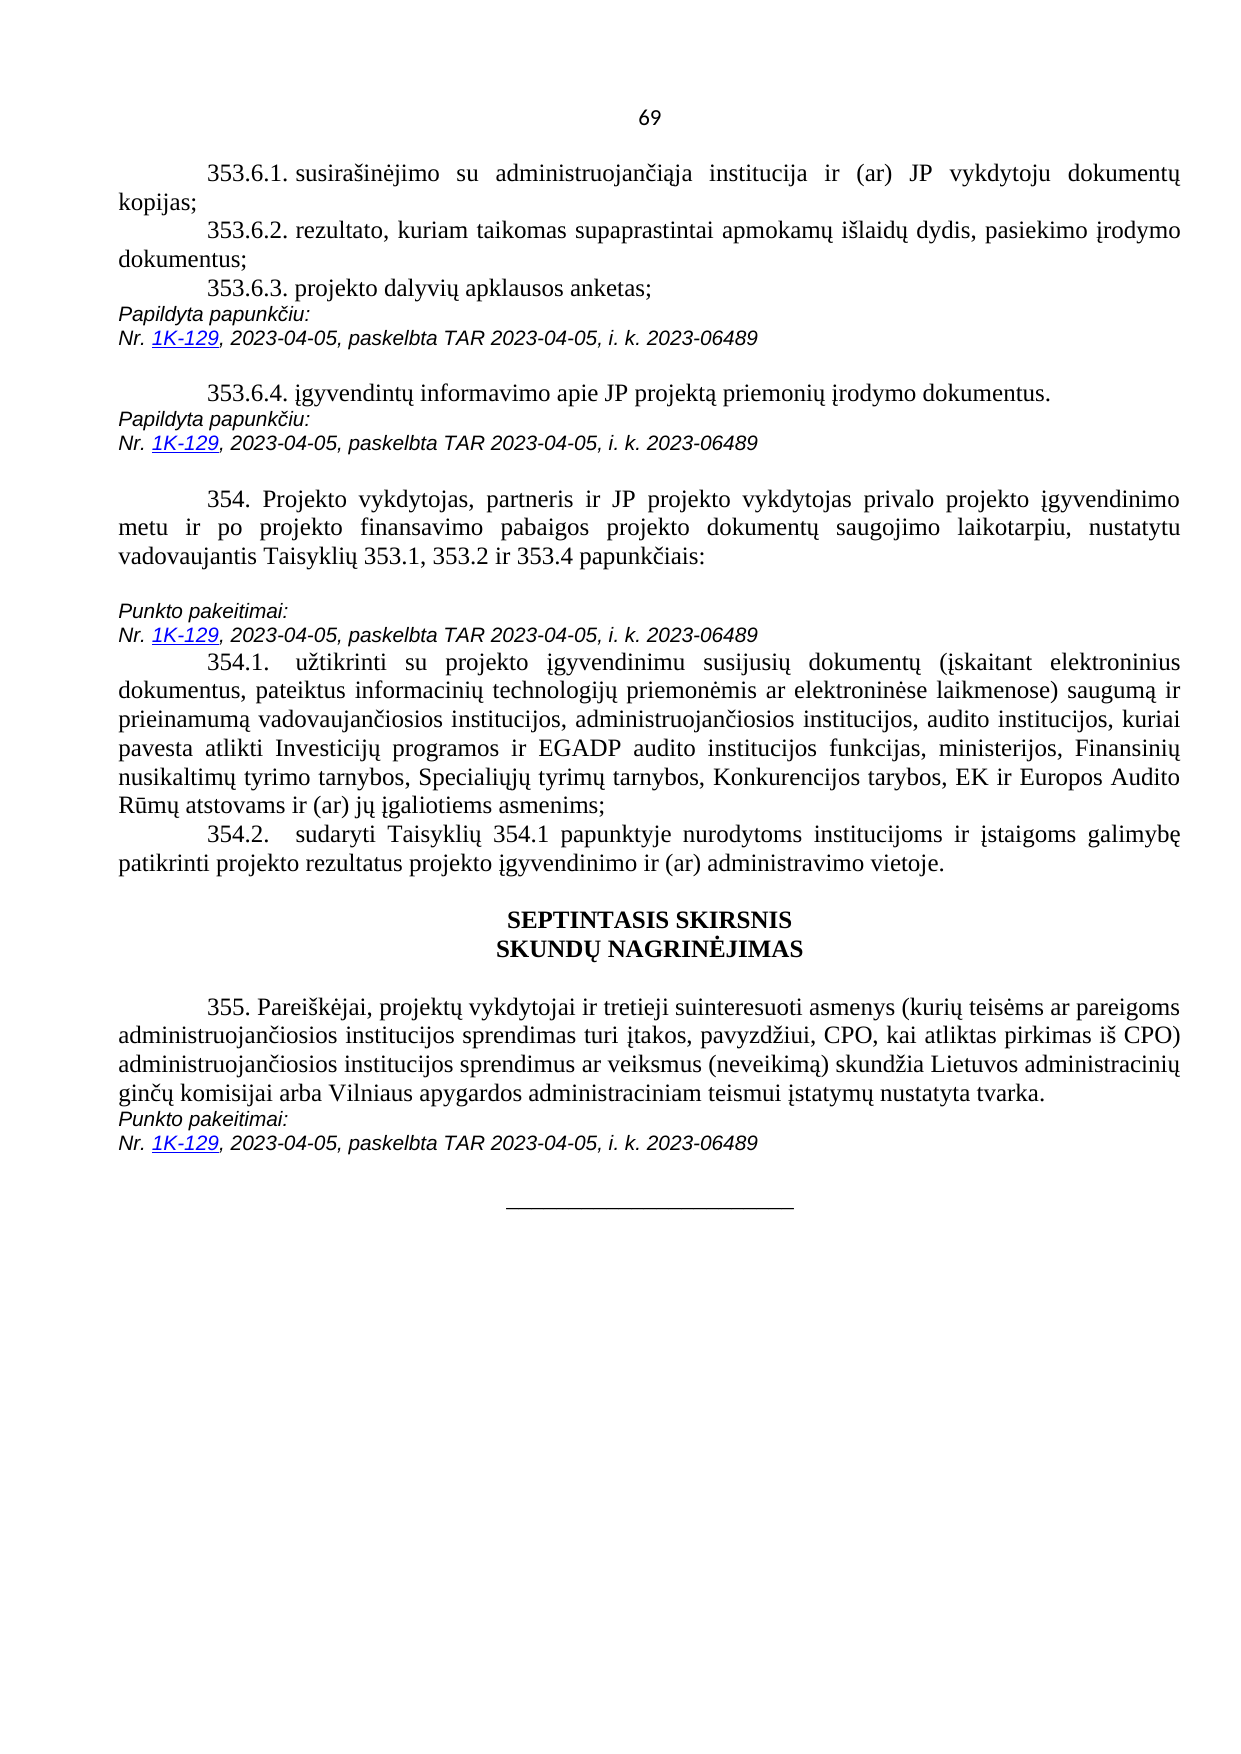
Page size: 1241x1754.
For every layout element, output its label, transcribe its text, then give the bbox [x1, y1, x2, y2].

text 354.2. sudaryti Taisyklių 354.1 papunktyje nurodytoms institucijoms ir įstaigoms galimybę patikrinti projekto rezultatus projekto įgyvendinimo ir (ar) administravimo vietoje. [118, 819, 1181, 877]
text Punkto pakeitimai: [118, 599, 1181, 623]
text Punkto pakeitimai: [118, 1107, 1181, 1131]
text 354.1. užtikrinti su projekto įgyvendinimu susijusių dokumentų (įskaitant elektroninius dokumentus, pateiktus informacinių technologijų priemonėmis ar elektroninėse laikmenose) saugumą ir prieinamumą vadovaujančiosios institucijos, administruojančiosios institucijos, audito institucijos, kuriai pavesta atlikti Investicijų programos ir EGADP audito institucijos funkcijas, ministerijos, Finansinių nusikaltimų tyrimo tarnybos, Specialiųjų tyrimų tarnybos, Konkurencijos tarybos, EK ir Europos Audito Rūmų atstovams ir (ar) jų įgaliotiems asmenims; [118, 647, 1181, 819]
text Papildyta papunkčiu: [118, 302, 1181, 326]
text 353.6.4. įgyvendintų informavimo apie JP projektą priemonių įrodymo dokumentus. [118, 378, 1181, 407]
subtitle SKUNDŲ NAGRINĖJIMAS [118, 934, 1181, 963]
text Nr. 1K-129, 2023-04-05, paskelbta TAR 2023-04-05, i. k. 2023-06489 [118, 1131, 1181, 1154]
text Nr. 1K-129, 2023-04-05, paskelbta TAR 2023-04-05, i. k. 2023-06489 [118, 326, 1181, 349]
subtitle SEPTINTASIS SKIRSNIS [118, 905, 1181, 934]
text 353.6.2. rezultato, kuriam taikomas supaprastintai apmokamų išlaidų dydis, pasiekimo įrodymo dokumentus; [118, 215, 1181, 273]
text 355. Pareiškėjai, projektų vykdytojai ir tretieji suinteresuoti asmenys (kurių teisėms ar pareigoms administruojančiosios institucijos sprendimas turi įtakos, pavyzdžiui, CPO, kai atliktas pirkimas iš CPO) administruojančiosios institucijos sprendimus ar veiksmus (neveikimą) skundžia Lietuvos administracinių ginčų komisijai arba Vilniaus apygardos administraciniam teismui įstatymų nustatyta tvarka. [118, 992, 1181, 1107]
text Nr. 1K-129, 2023-04-05, paskelbta TAR 2023-04-05, i. k. 2023-06489 [118, 431, 1181, 455]
text Nr. 1K-129, 2023-04-05, paskelbta TAR 2023-04-05, i. k. 2023-06489 [118, 623, 1181, 647]
text 354. Projekto vykdytojas, partneris ir JP projekto vykdytojas privalo projekto įgyvendinimo metu ir po projekto finansavimo pabaigos projekto dokumentų saugojimo laikotarpiu, nustatytu vadovaujantis Taisyklių 353.1, 353.2 ir 353.4 papunkčiais: [118, 484, 1181, 570]
text Papildyta papunkčiu: [118, 407, 1181, 431]
text 353.6.3. projekto dalyvių apklausos anketas; [207, 273, 1181, 302]
text 353.6.1. susirašinėjimo su administruojančiąja institucija ir (ar) JP vykdytoju dokumentų kopijas; [118, 158, 1181, 215]
text _______________________ [118, 1183, 1181, 1212]
